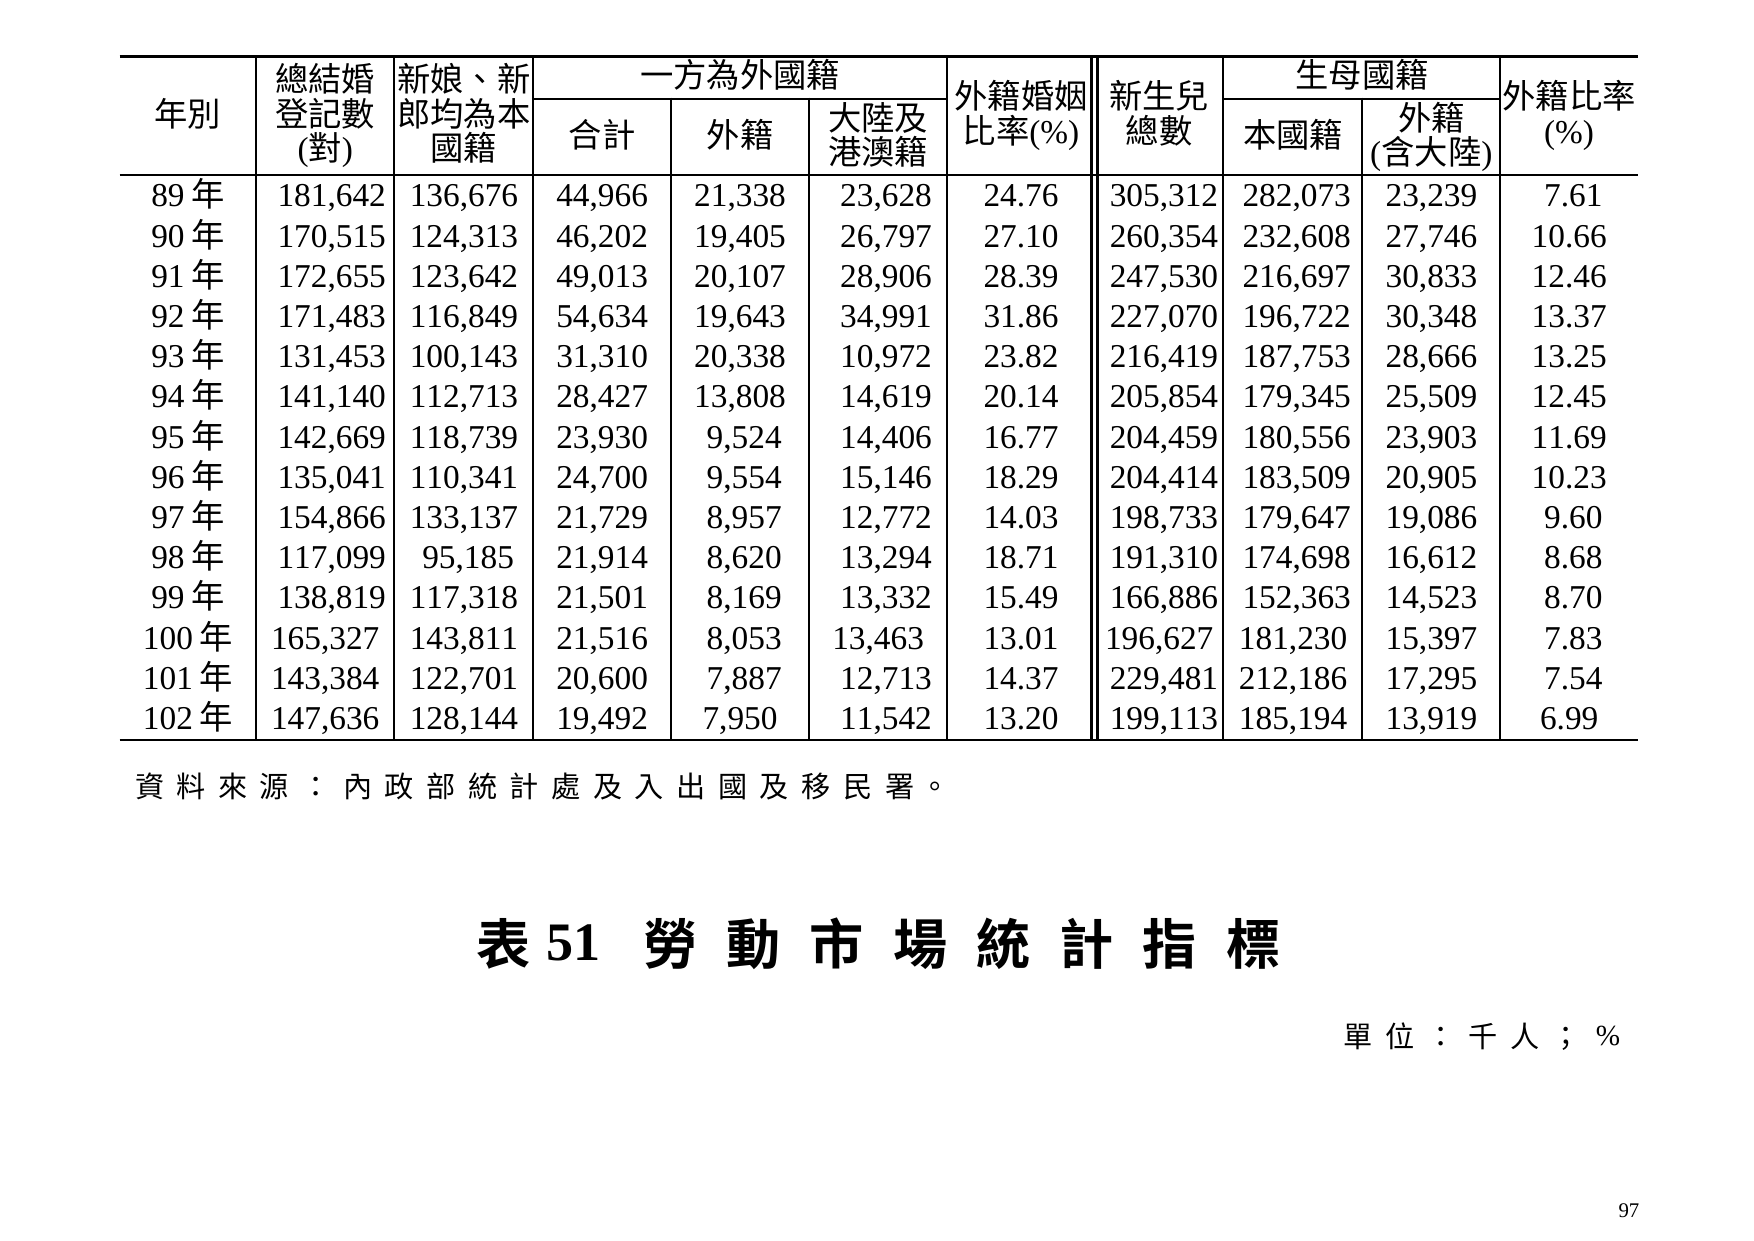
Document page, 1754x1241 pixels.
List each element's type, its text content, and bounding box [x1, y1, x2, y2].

table_cell 90年 [120, 217, 255, 257]
table_cell 27,746 [1363, 217, 1499, 257]
table_cell 179,647 [1224, 498, 1361, 538]
table_cell 180,556 [1224, 418, 1361, 458]
table_cell 20,905 [1363, 458, 1499, 498]
table_cell 131,453 [257, 337, 393, 377]
table_cell 13.20 [948, 699, 1090, 739]
table_cell 13.01 [948, 619, 1090, 659]
table_cell 8.70 [1501, 579, 1637, 619]
table_cell 總結婚 登記數 (對) [257, 58, 393, 174]
table_cell 13,332 [810, 579, 946, 619]
table_cell 20,107 [672, 257, 808, 297]
table_cell 142,669 [257, 418, 393, 458]
table_cell 28,906 [810, 257, 946, 297]
table_cell 23,930 [534, 418, 670, 458]
table_cell 166,886 [1099, 579, 1222, 619]
table_cell 8,620 [672, 538, 808, 578]
table_cell 18.29 [948, 458, 1090, 498]
table_cell 一方為外國籍 [534, 58, 946, 98]
table_cell 143,384 [257, 659, 393, 699]
table_cell 10,972 [810, 337, 946, 377]
table_cell 28,427 [534, 378, 670, 418]
table_cell 99年 [120, 579, 255, 619]
table_cell 26,797 [810, 217, 946, 257]
table_cell 100年 [120, 619, 255, 659]
table_cell 152,363 [1224, 579, 1361, 619]
table_cell 260,354 [1099, 217, 1222, 257]
table_cell 8,053 [672, 619, 808, 659]
table_cell 94年 [120, 378, 255, 418]
table_cell 232,608 [1224, 217, 1361, 257]
table_cell 外籍婚姻 比率(%) [948, 58, 1090, 174]
table_cell 91年 [120, 257, 255, 297]
table_cell 138,819 [257, 579, 393, 619]
table_cell 15.49 [948, 579, 1090, 619]
table_cell 13.37 [1501, 297, 1637, 337]
table_cell 14.37 [948, 659, 1090, 699]
table_cell 170,515 [257, 217, 393, 257]
table_cell 10.23 [1501, 458, 1637, 498]
table_cell 12.45 [1501, 378, 1637, 418]
table_cell 117,099 [257, 538, 393, 578]
table_cell 21,501 [534, 579, 670, 619]
table_cell 8,169 [672, 579, 808, 619]
table_cell 20,600 [534, 659, 670, 699]
table_cell 92年 [120, 297, 255, 337]
table_cell 生母國籍 [1224, 58, 1499, 98]
table_cell 123,642 [395, 257, 532, 297]
table_cell 7,887 [672, 659, 808, 699]
table_cell 135,041 [257, 458, 393, 498]
text 單位：千人；% [128, 993, 1628, 1055]
table_cell 196,627 [1099, 619, 1222, 659]
table_cell 179,345 [1224, 378, 1361, 418]
table_cell 199,113 [1099, 699, 1222, 739]
table_cell 204,459 [1099, 418, 1222, 458]
table_cell 247,530 [1099, 257, 1222, 297]
table_cell 16,612 [1363, 538, 1499, 578]
table_cell 28.39 [948, 257, 1090, 297]
table_cell 7,950 [672, 699, 808, 739]
table_cell 23,628 [810, 176, 946, 217]
table_cell 97年 [120, 498, 255, 538]
text 資料來源：內政部統計處及入出國及移民署。 [128, 743, 1628, 805]
table_cell 9,554 [672, 458, 808, 498]
table_cell 124,313 [395, 217, 532, 257]
table_cell 100,143 [395, 337, 532, 377]
table_cell 171,483 [257, 297, 393, 337]
table_cell 12,772 [810, 498, 946, 538]
table_cell 49,013 [534, 257, 670, 297]
table_cell 143,811 [395, 619, 532, 659]
table_cell 183,509 [1224, 458, 1361, 498]
table_cell 7.54 [1501, 659, 1637, 699]
table_cell 30,348 [1363, 297, 1499, 337]
table_cell 19,643 [672, 297, 808, 337]
table_cell 204,414 [1099, 458, 1222, 498]
table_cell 174,698 [1224, 538, 1361, 578]
table_cell 187,753 [1224, 337, 1361, 377]
table_cell 21,516 [534, 619, 670, 659]
table_cell 136,676 [395, 176, 532, 217]
table_cell 7.83 [1501, 619, 1637, 659]
table_cell 24.76 [948, 176, 1090, 217]
table_cell 181,230 [1224, 619, 1361, 659]
table_cell 11,542 [810, 699, 946, 739]
table_cell 本國籍 [1224, 100, 1361, 174]
table_cell 14.03 [948, 498, 1090, 538]
table_cell 6.99 [1501, 699, 1637, 739]
table_cell 外籍比率(%) [1501, 58, 1637, 174]
table_cell 165,327 [257, 619, 393, 659]
table_cell 229,481 [1099, 659, 1222, 699]
table_cell 172,655 [257, 257, 393, 297]
table_cell 25,509 [1363, 378, 1499, 418]
table_cell 21,729 [534, 498, 670, 538]
table_cell 16.77 [948, 418, 1090, 458]
table_cell 新生兒 總數 [1099, 58, 1222, 174]
table_cell 31.86 [948, 297, 1090, 337]
table_cell 98年 [120, 538, 255, 578]
table_cell 13,463 [810, 619, 946, 659]
table_cell 34,991 [810, 297, 946, 337]
table_cell 198,733 [1099, 498, 1222, 538]
table_cell 112,713 [395, 378, 532, 418]
table_cell 117,318 [395, 579, 532, 619]
table_cell 30,833 [1363, 257, 1499, 297]
table_cell 7.61 [1501, 176, 1637, 217]
table_cell 133,137 [395, 498, 532, 538]
table_cell 15,397 [1363, 619, 1499, 659]
table_cell 21,914 [534, 538, 670, 578]
table_cell 15,146 [810, 458, 946, 498]
table_cell 17,295 [1363, 659, 1499, 699]
table_cell 大陸及 港澳籍 [810, 100, 946, 174]
table_cell 19,405 [672, 217, 808, 257]
table_cell 95,185 [395, 538, 532, 578]
table_cell 13,919 [1363, 699, 1499, 739]
table_cell 外籍 (含大陸) [1363, 100, 1499, 174]
table_cell 28,666 [1363, 337, 1499, 377]
table_cell 128,144 [395, 699, 532, 739]
table_cell 122,701 [395, 659, 532, 699]
table_cell 27.10 [948, 217, 1090, 257]
table_cell 216,697 [1224, 257, 1361, 297]
table_cell 154,866 [257, 498, 393, 538]
table_cell 191,310 [1099, 538, 1222, 578]
table_cell 95年 [120, 418, 255, 458]
table_cell 14,523 [1363, 579, 1499, 619]
table_cell 282,073 [1224, 176, 1361, 217]
table_cell 116,849 [395, 297, 532, 337]
table_cell 23.82 [948, 337, 1090, 377]
table_cell 110,341 [395, 458, 532, 498]
table_cell 14,619 [810, 378, 946, 418]
table_cell 46,202 [534, 217, 670, 257]
table_cell 305,312 [1099, 176, 1222, 217]
table_cell 181,642 [257, 176, 393, 217]
table_cell 8,957 [672, 498, 808, 538]
table_cell 年別 [120, 58, 255, 174]
text 表51 勞動市場統計指標 [128, 868, 1628, 993]
table_cell 101年 [120, 659, 255, 699]
table_cell 9.60 [1501, 498, 1637, 538]
table_cell 21,338 [672, 176, 808, 217]
table_cell 9,524 [672, 418, 808, 458]
table_cell 24,700 [534, 458, 670, 498]
table_cell 13,808 [672, 378, 808, 418]
table_cell 89年 [120, 176, 255, 217]
table_cell 11.69 [1501, 418, 1637, 458]
table_cell 118,739 [395, 418, 532, 458]
table_cell 19,492 [534, 699, 670, 739]
table_cell 合計 [534, 100, 670, 174]
table_cell 23,239 [1363, 176, 1499, 217]
table_cell 141,140 [257, 378, 393, 418]
table_cell 8.68 [1501, 538, 1637, 578]
table_cell 14,406 [810, 418, 946, 458]
table_cell 96年 [120, 458, 255, 498]
table_cell 18.71 [948, 538, 1090, 578]
table_cell 13,294 [810, 538, 946, 578]
table_cell 93年 [120, 337, 255, 377]
table_cell 12,713 [810, 659, 946, 699]
table_cell 185,194 [1224, 699, 1361, 739]
table_cell 19,086 [1363, 498, 1499, 538]
table_cell 20,338 [672, 337, 808, 377]
table_cell 147,636 [257, 699, 393, 739]
table_cell 20.14 [948, 378, 1090, 418]
table_cell 216,419 [1099, 337, 1222, 377]
table_cell 44,966 [534, 176, 670, 217]
table_cell 102年 [120, 699, 255, 739]
table_cell 23,903 [1363, 418, 1499, 458]
table_cell 外籍 [672, 100, 808, 174]
table_cell 196,722 [1224, 297, 1361, 337]
table_cell 205,854 [1099, 378, 1222, 418]
table_cell 10.66 [1501, 217, 1637, 257]
table_cell 13.25 [1501, 337, 1637, 377]
table_cell 54,634 [534, 297, 670, 337]
table_cell 31,310 [534, 337, 670, 377]
table_cell 227,070 [1099, 297, 1222, 337]
table_cell 12.46 [1501, 257, 1637, 297]
table_cell 212,186 [1224, 659, 1361, 699]
table_cell 新娘、新 郎均為本 國籍 [395, 58, 532, 174]
